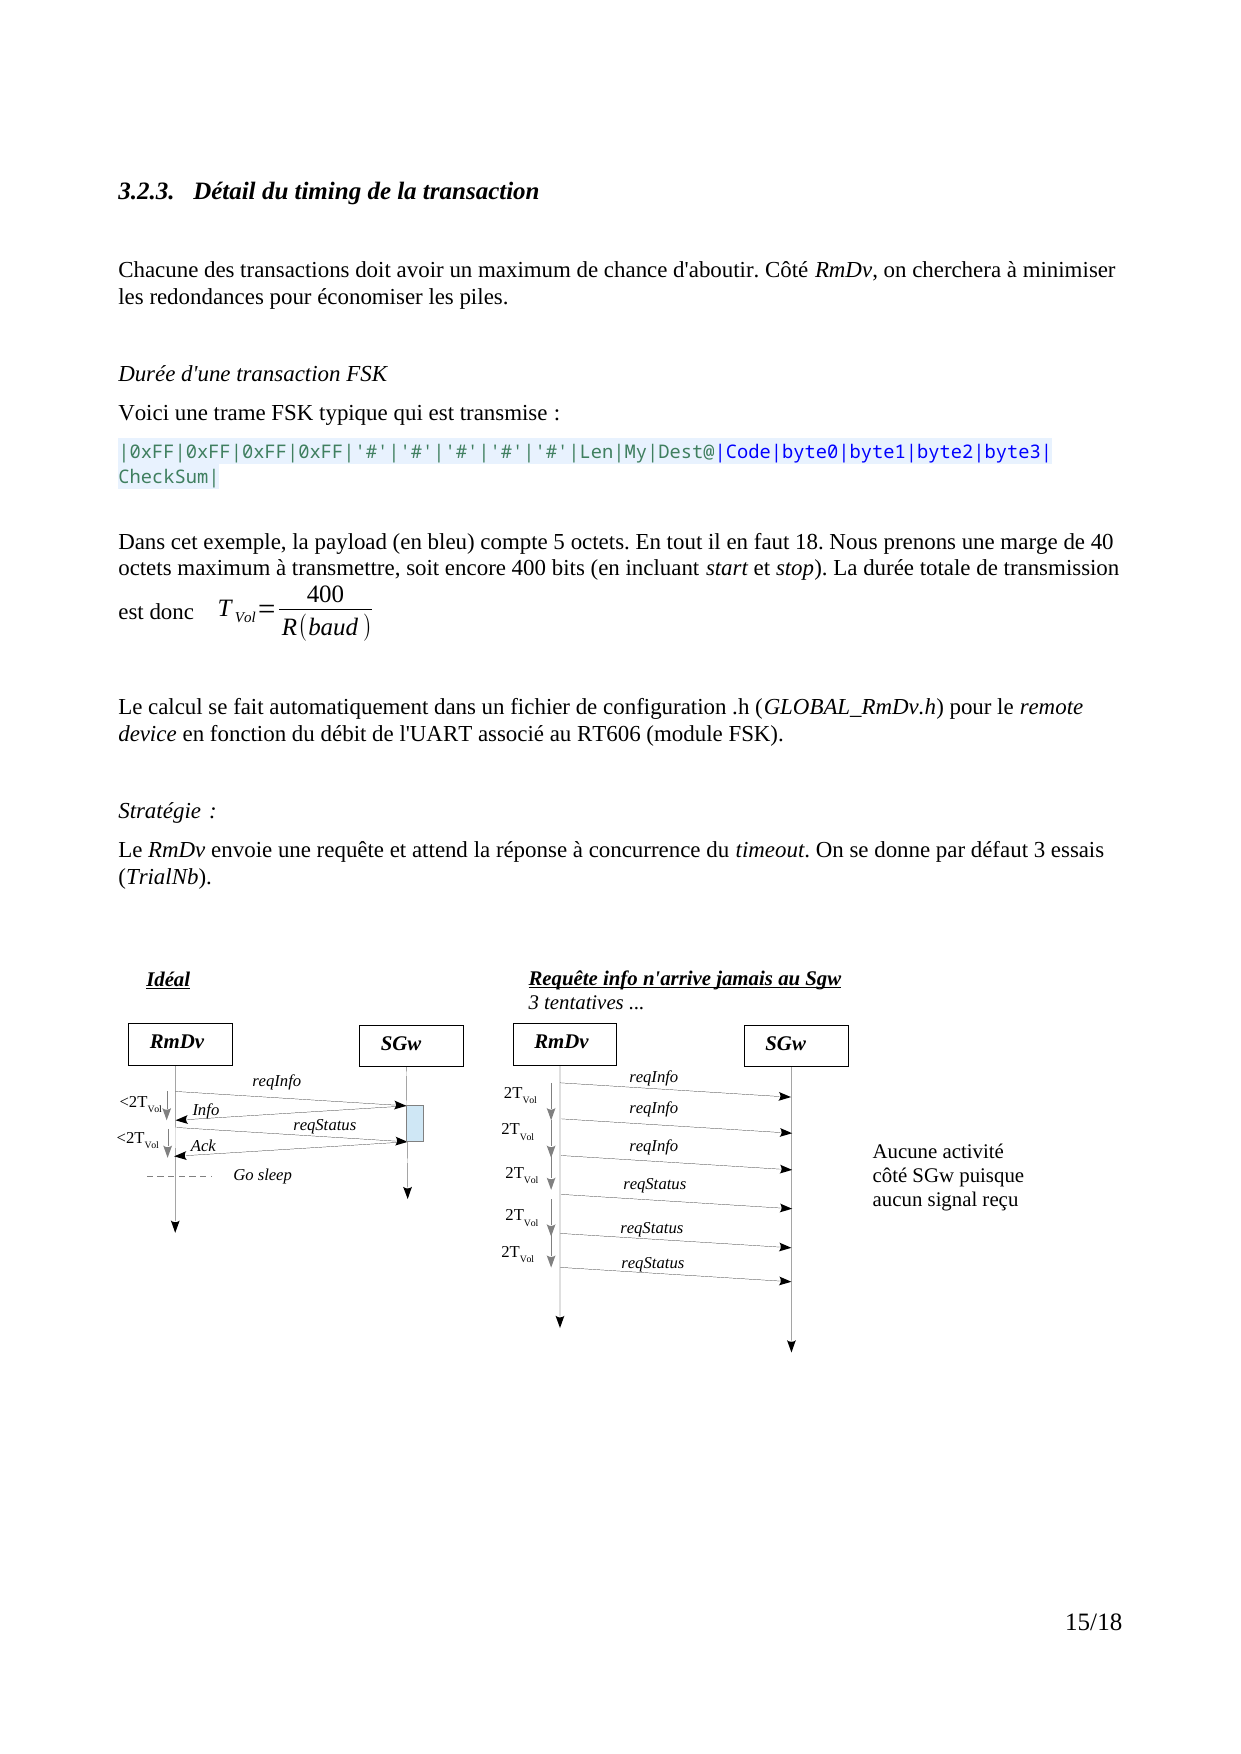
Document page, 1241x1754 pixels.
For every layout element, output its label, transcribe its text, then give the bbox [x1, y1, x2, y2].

subtitle Détail du timing de la transaction [118, 176, 1122, 205]
text Le RmDv envoie une requête et attend la réponse à concurrence du timeout. On se donne par défaut 3 essais (TrialNb). [118, 836, 1122, 889]
text Chacune des transactions doit avoir un maximum de chance d'aboutir. Côté RmDv, on cherchera à minimiser les redondances pour économiser les piles. [118, 256, 1122, 309]
text Dans cet exemple, la payload (en bleu) compte 5 octets. En tout il en faut 18. Nous prenons une marge de 40 octets maximum à transmettre, soit encore 400 bits (en incluant start et stop). La durée totale de transmission est donc [118, 528, 1122, 642]
text Stratégie : [118, 797, 1122, 824]
text Voici une trame FSK typique qui est transmise : [118, 399, 1122, 426]
text |0xFF|0xFF|0xFF|0xFF|'#'|'#'|'#'|'#'|'#'|Len|My|Dest@|Code|byte0|byte1|byte2|byte3|CheckSum| [118, 438, 1122, 489]
text Le calcul se fait automatiquement dans un fichier de configuration .h (GLOBAL_RmDv.h) pour le remote device en fonction du débit de l'UART associé au RT606 (module FSK). [118, 693, 1122, 746]
text Durée d'une transaction FSK [118, 361, 1122, 387]
